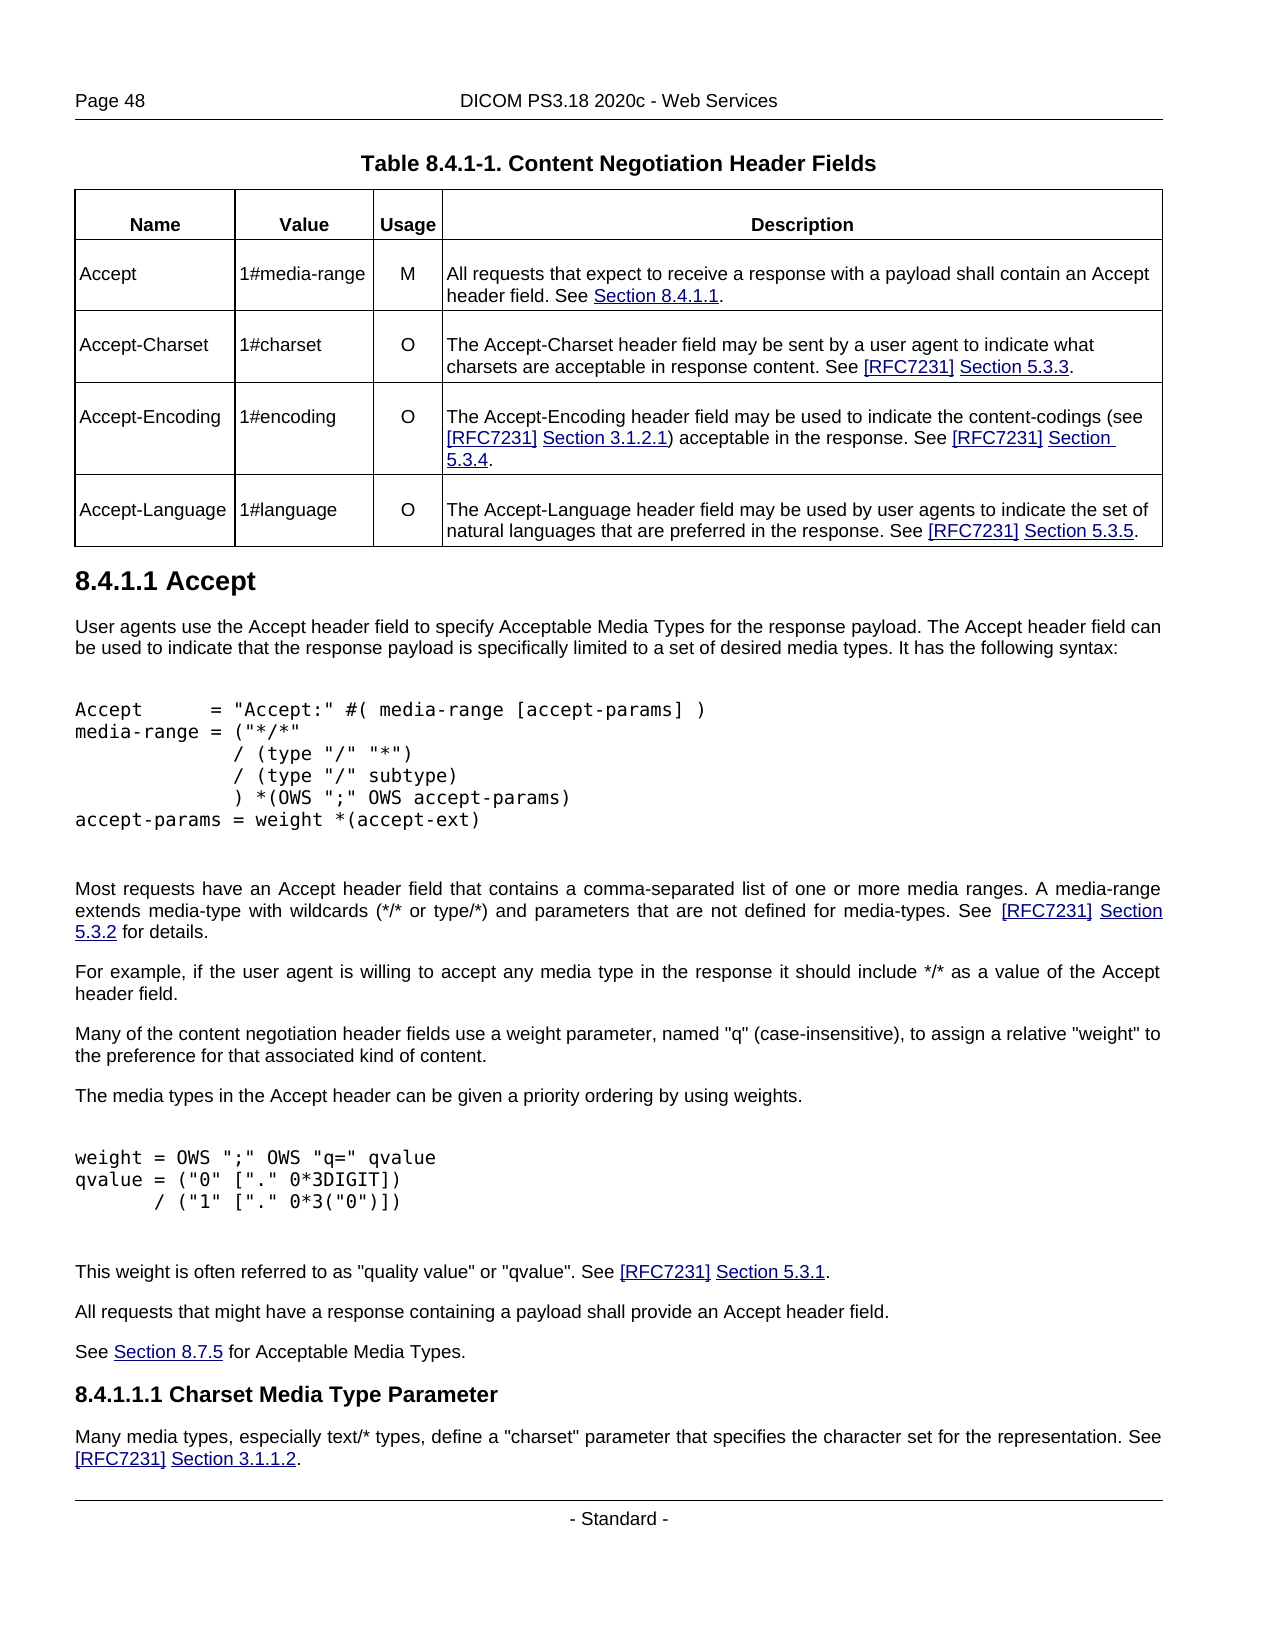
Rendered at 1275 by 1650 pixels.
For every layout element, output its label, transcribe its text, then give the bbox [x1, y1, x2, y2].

table_cell Accept [76, 240, 234, 310]
table_header Value [236, 190, 373, 239]
text This weight is often referred to as "quality value" or "qvalue". See [RFC7231] Section 5.3.1. [75, 1260, 1162, 1282]
text See Section 8.7.5 for Acceptable Media Types. [75, 1341, 1162, 1363]
text The media types in the Accept header can be given a priority ordering by using weights. [75, 1085, 1162, 1107]
table_cell 1#language [236, 475, 373, 546]
text Many of the content negotiation header fields use a weight parameter, named "q" (case-insensitive), to assign a relative "weight" to the preference for that associated kind of content. [75, 1023, 1162, 1066]
text 8.4.1.1.1 Charset Media Type Parameter [75, 1381, 1162, 1407]
table_cell 1#charset [236, 311, 373, 382]
table_header Description [443, 190, 1162, 239]
table_cell All requests that expect to receive a response with a payload shall contain an Accept header field. See Section 8.4.1.1. [443, 240, 1162, 310]
table_cell M [374, 240, 442, 310]
text All requests that might have a response containing a payload shall provide an Accept header field. [75, 1301, 1162, 1322]
table_cell 1#media-range [236, 240, 373, 310]
text weight = OWS ";" OWS "q=" qvalue qvalue = ("0" ["." 0*3DIGIT]) / ("1" ["." 0*3("0")]) [75, 1125, 1162, 1242]
table_cell The Accept-Charset header field may be sent by a user agent to indicate what charsets are acceptable in response content. See [RFC7231] Section 5.3.3. [443, 311, 1162, 382]
table_cell O [374, 311, 442, 382]
table_header Name [76, 190, 234, 239]
text Most requests have an Accept header field that contains a comma-separated list of one or more media ranges. A media-range extends media-type with wildcards (*/* or type/*) and parameters that are not defined for media-types. See [RFC7231] Section 5.3.2 for details. [75, 878, 1162, 943]
text Accept = "Accept:" #( media-range [accept-params] ) media-range = ("*/*" / (type "/" "*") / (type "/" subtype) ) *(OWS ";" OWS accept-params) accept-params = weight *(accept-ext) [75, 677, 1162, 859]
table_cell 1#encoding [236, 383, 373, 474]
text User agents use the Accept header field to specify Acceptable Media Types for the response payload. The Accept header field can be used to indicate that the response payload is specifically limited to a set of desired media types. It has the following syntax: [75, 615, 1162, 658]
table_cell The Accept-Encoding header field may be used to indicate the content-codings (see [RFC7231] Section 3.1.2.1) acceptable in the response. See [RFC7231] Section 5.3.4. [443, 383, 1162, 474]
table_header Usage [374, 190, 442, 239]
table_cell Accept-Encoding [76, 383, 234, 474]
text Table 8.4.1-1. Content Negotiation Header Fields [75, 150, 1162, 176]
text Many media types, especially text/* types, define a "charset" parameter that specifies the character set for the representation. See [RFC7231] Section 3.1.1.2. [75, 1426, 1162, 1469]
table_cell O [374, 475, 442, 546]
table_cell Accept-Language [76, 475, 234, 546]
text For example, if the user agent is willing to accept any media type in the response it should include */* as a value of the Accept header field. [75, 961, 1162, 1004]
text 8.4.1.1 Accept [75, 565, 1162, 597]
table_cell O [374, 383, 442, 474]
table_cell The Accept-Language header field may be used by user agents to indicate the set of natural languages that are preferred in the response. See [RFC7231] Section 5.3.5. [443, 475, 1162, 546]
table_cell Accept-Charset [76, 311, 234, 382]
